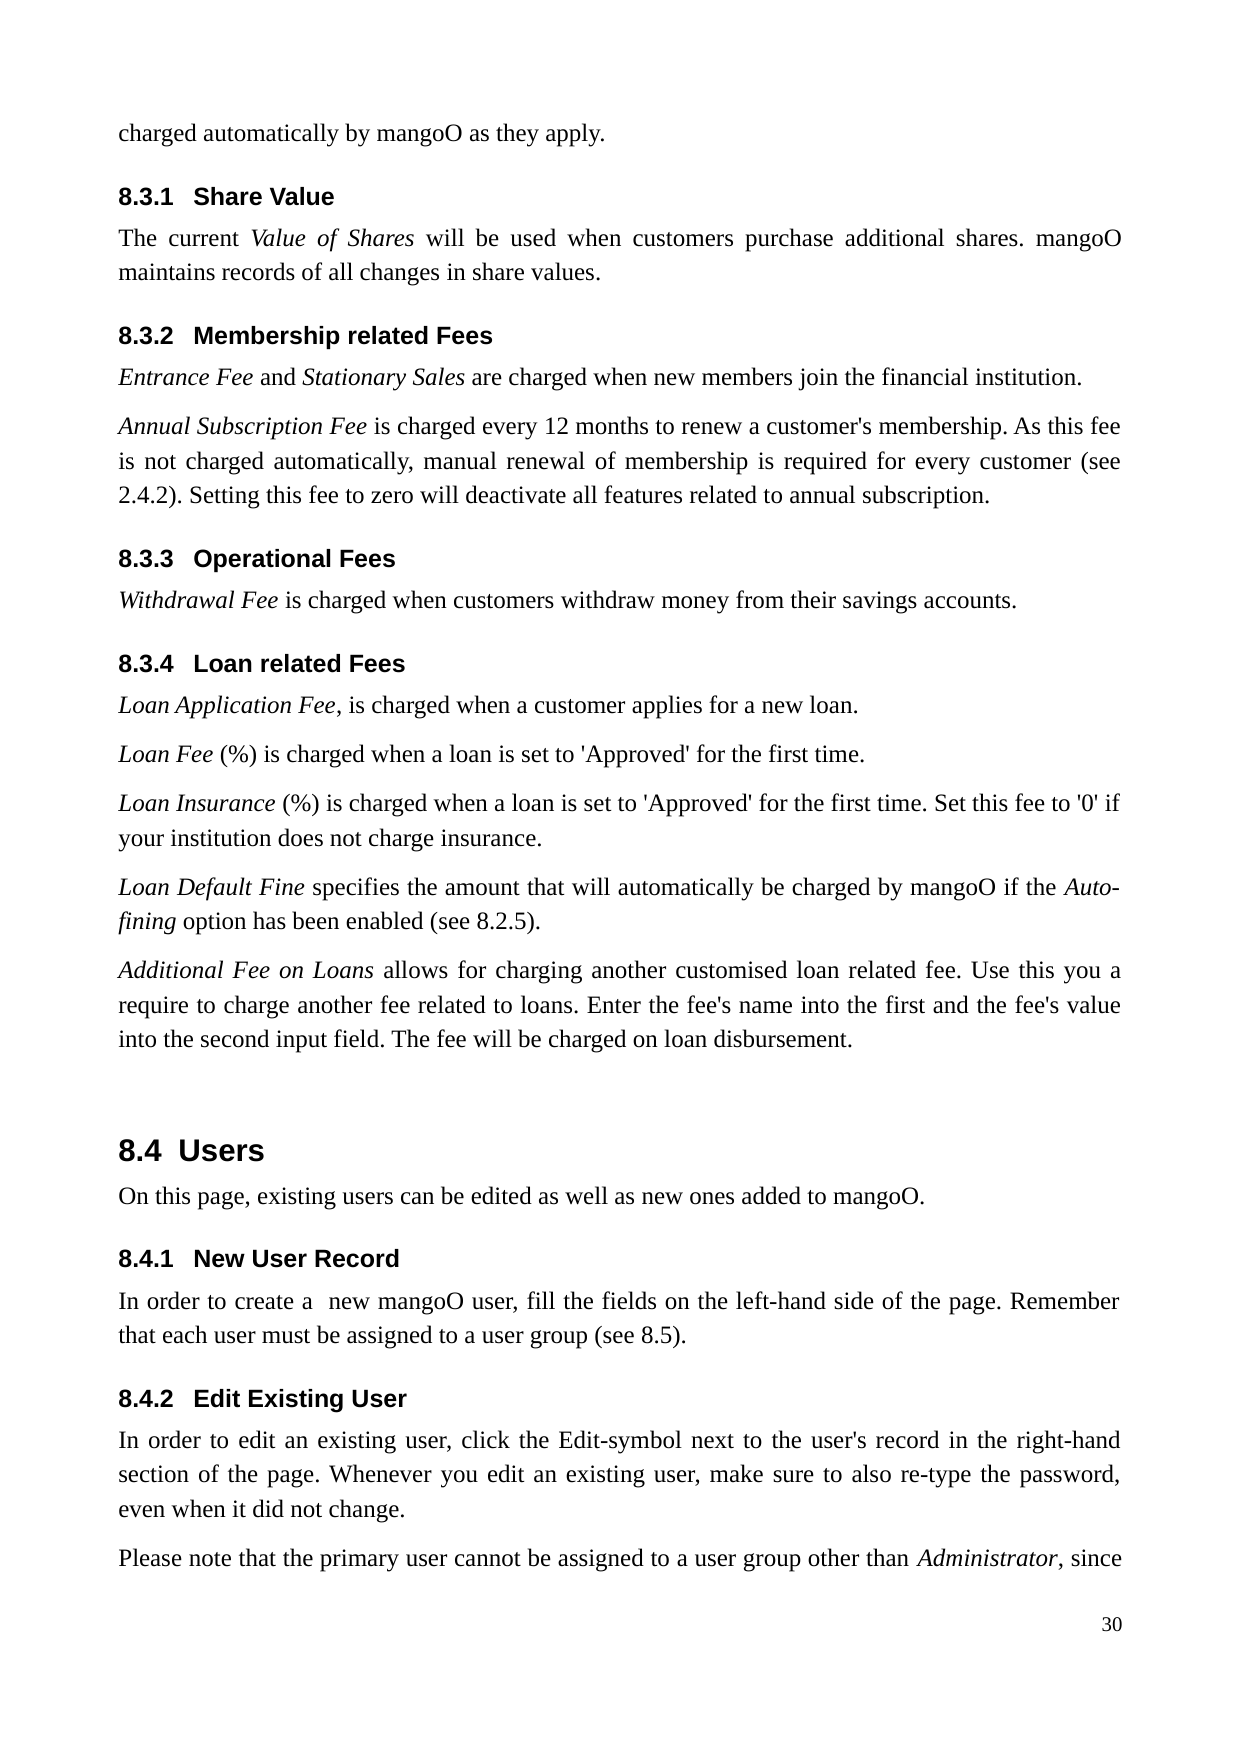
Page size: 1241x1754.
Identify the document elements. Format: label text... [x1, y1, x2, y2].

text On this page, existing users can be edited as well as new ones added to mangoO. [118, 1181, 1122, 1209]
text Withdrawal Fee is charged when customers withdraw money from their savings accounts. [118, 585, 1122, 614]
text In order to edit an existing user, click the Edit-symbol next to the user's record in the right-hand section of the page. Whenever you edit an existing user, make sure to also re-type the password, even when it did not change. [118, 1425, 1122, 1523]
subtitle New User Record [118, 1244, 1122, 1273]
subtitle Loan related Fees [118, 649, 1122, 678]
subtitle Membership related Fees [118, 321, 1122, 350]
subtitle Users [118, 1132, 1122, 1168]
text The current Value of Shares will be used when customers purchase additional shares. mangoO maintains records of all changes in share values. [118, 223, 1122, 286]
text Entrance Fee and Stationary Sales are charged when new members join the financial institution. [118, 362, 1122, 391]
text Please note that the primary user cannot be assigned to a user group other than Administrator, since [118, 1543, 1122, 1572]
subtitle Edit Existing User [118, 1384, 1122, 1413]
text charged automatically by mangoO as they apply. [118, 118, 1122, 147]
text Loan Application Fee, is charged when a customer applies for a new loan. [118, 690, 1122, 719]
text Loan Default Fine specifies the amount that will automatically be charged by mangoO if the Auto-fining option has been enabled (see 8.2.5). [118, 872, 1122, 935]
subtitle Share Value [118, 182, 1122, 211]
text Loan Fee (%) is charged when a loan is set to 'Approved' for the first time. [118, 739, 1122, 768]
subtitle Operational Fees [118, 544, 1122, 573]
text Loan Insurance (%) is charged when a loan is set to 'Approved' for the first time. Set this fee to '0' if your institution does not charge insurance. [118, 788, 1122, 852]
text Annual Subscription Fee is charged every 12 months to renew a customer's membership. As this fee is not charged automatically, manual renewal of membership is required for every customer (see 2.4.2). Setting this fee to zero will deactivate all features related to annual subscription. [118, 411, 1122, 509]
text In order to create a new mangoO user, fill the fields on the left-hand side of the page. Remember that each user must be assigned to a user group (see 8.5). [118, 1286, 1122, 1349]
text Additional Fee on Loans allows for charging another customised loan related fee. Use this you a require to charge another fee related to loans. Enter the fee's name into the first and the fee's value into the second input field. The fee will be charged on loan disbursement. [118, 955, 1122, 1053]
